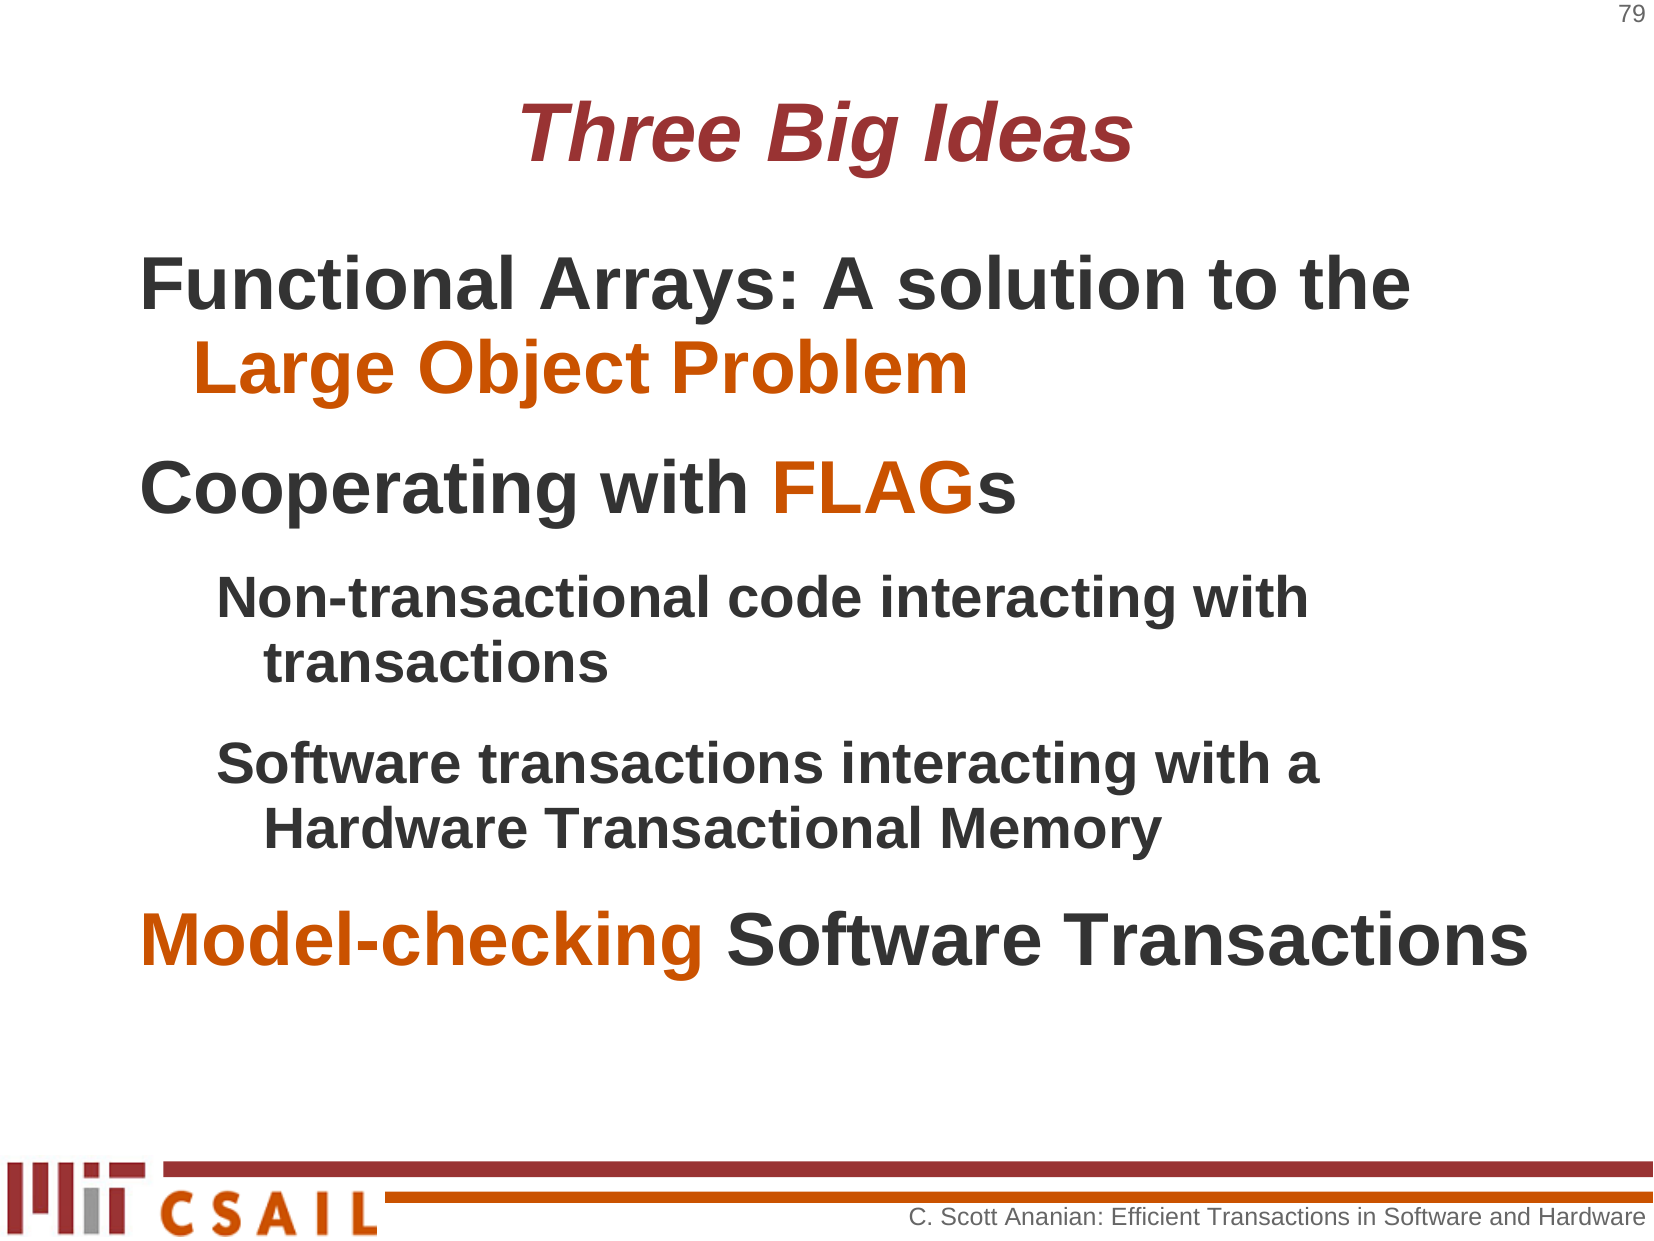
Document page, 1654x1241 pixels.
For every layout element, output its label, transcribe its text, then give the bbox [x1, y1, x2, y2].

title Three Big Ideas [52, 28, 1601, 237]
list Functional Arrays: A solution to the Large Object Problem Cooperating with FLAGs Non-transactional code interacting with transactions Software transactions interacting with a Hardware Transactional Memory Model-checking Software Transactions [121, 241, 1561, 1133]
picture [0, 1155, 377, 1237]
